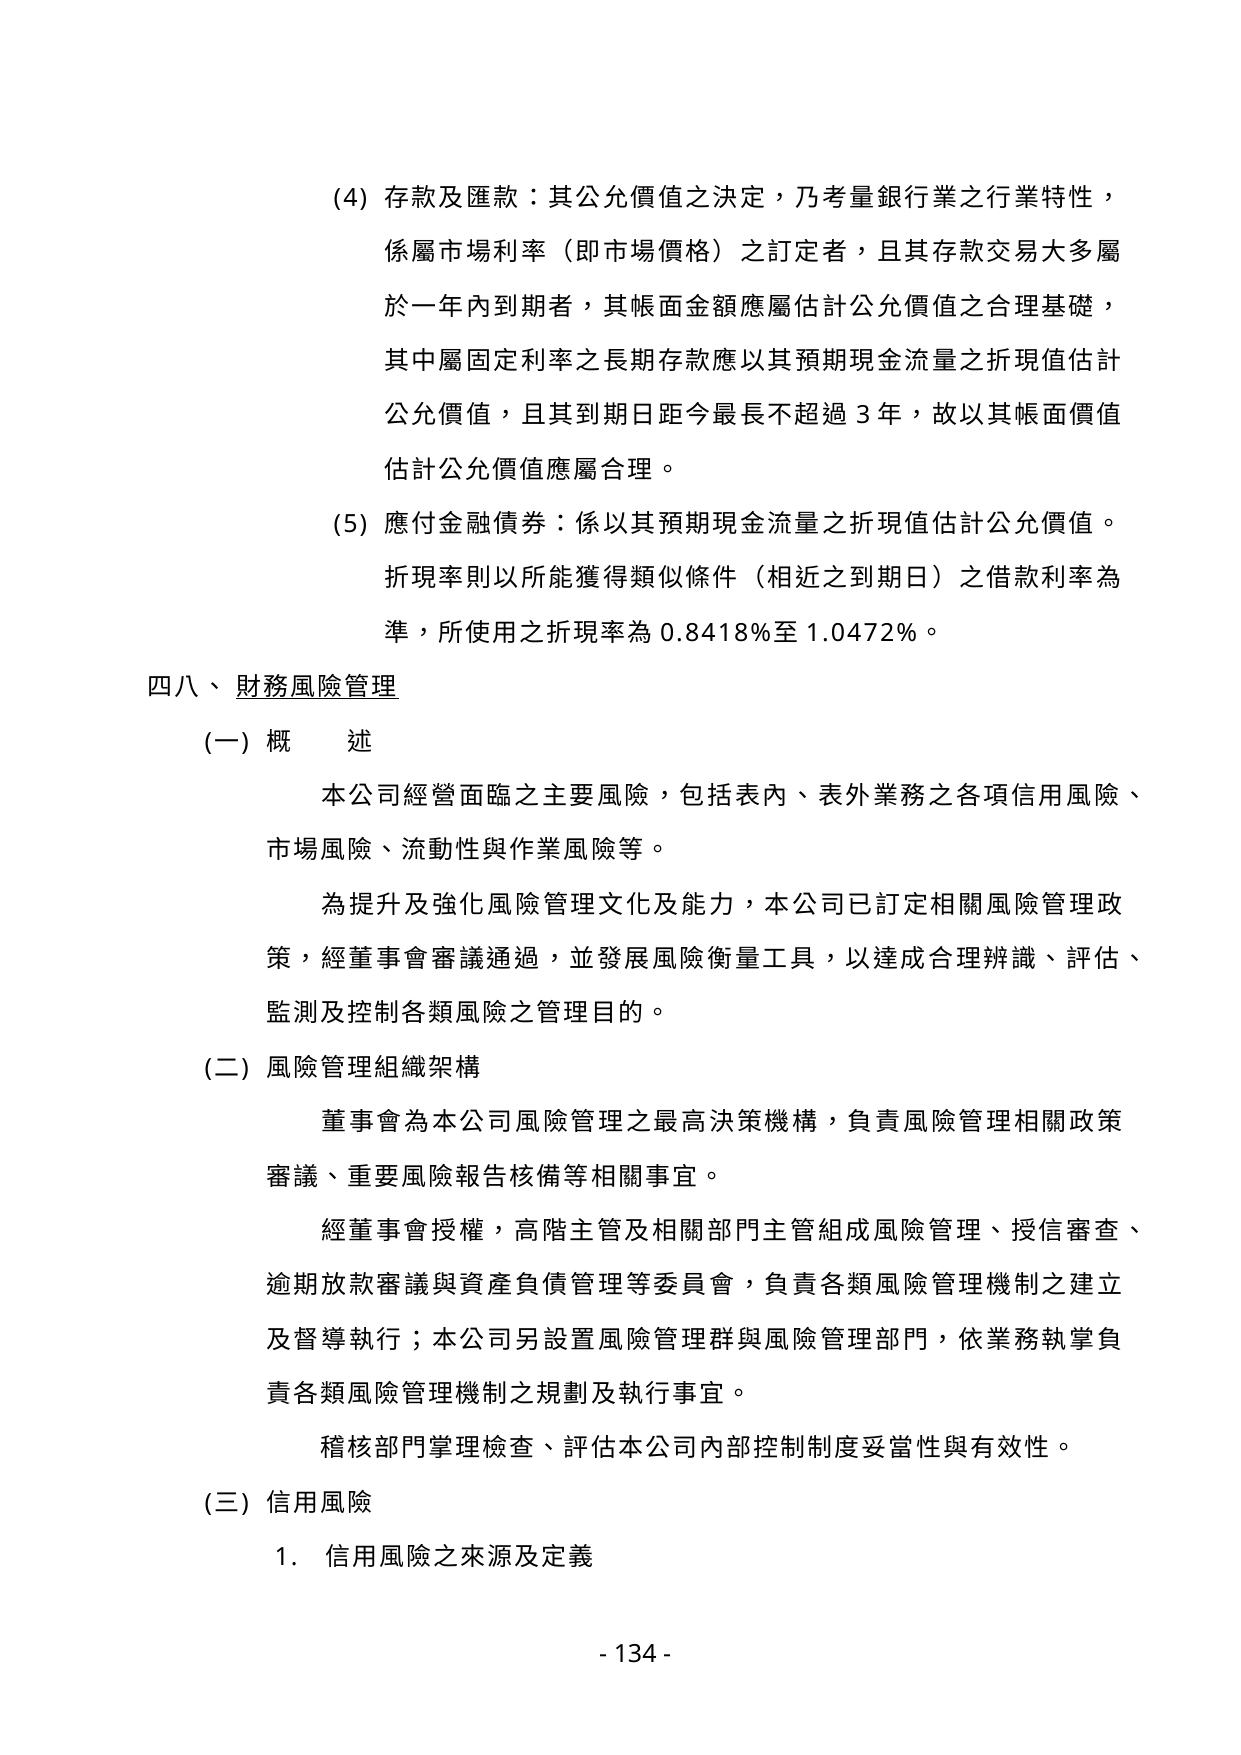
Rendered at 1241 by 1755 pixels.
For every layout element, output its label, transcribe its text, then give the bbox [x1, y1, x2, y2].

text (二) 風險管理組織架構 [177, 1047, 1122, 1083]
text (三) 信用風險 [177, 1482, 1122, 1518]
text 稽核部門掌理檢查、評估本公司內部控制制度妥當性與有效性。 [266, 1428, 1122, 1464]
text 1. 信用風險之來源及定義 [266, 1537, 1122, 1573]
text (一) 概 述 [177, 721, 1122, 757]
text 為提升及強化風險管理文化及能力，本公司已訂定相關風險管理政策，經董事會審議通過，並發展風險衡量工具，以達成合理辨識、評估、監測及控制各類風險之管理目的。 [266, 884, 1122, 1029]
text (4) 存款及匯款：其公允價值之決定，乃考量銀行業之行業特性，係屬市場利率（即市場價格）之訂定者，且其存款交易大多屬於一年內到期者，其帳面金額應屬估計公允價值之合理基礎，其中屬固定利率之長期存款應以其預期現金流量之折現值估計公允價值，且其到期日距今最長不超過3年，故以其帳面價值估計公允價值應屬合理。 [325, 177, 1122, 485]
text (5) 應付金融債券：係以其預期現金流量之折現值估計公允價值。折現率則以所能獲得類似條件（相近之到期日）之借款利率為準，所使用之折現率為0.8418%至1.0472%。 [325, 503, 1122, 648]
text 本公司經營面臨之主要風險，包括表內、表外業務之各項信用風險、市場風險、流動性與作業風險等。 [266, 775, 1122, 866]
text 經董事會授權，高階主管及相關部門主管組成風險管理、授信審查、逾期放款審議與資產負債管理等委員會，負責各類風險管理機制之建立及督導執行；本公司另設置風險管理群與風險管理部門，依業務執掌負責各類風險管理機制之規劃及執行事宜。 [266, 1210, 1122, 1410]
text 四八、 財務風險管理 [148, 667, 1122, 703]
text 董事會為本公司風險管理之最高決策機構，負責風險管理相關政策審議、重要風險報告核備等相關事宜。 [266, 1102, 1122, 1192]
